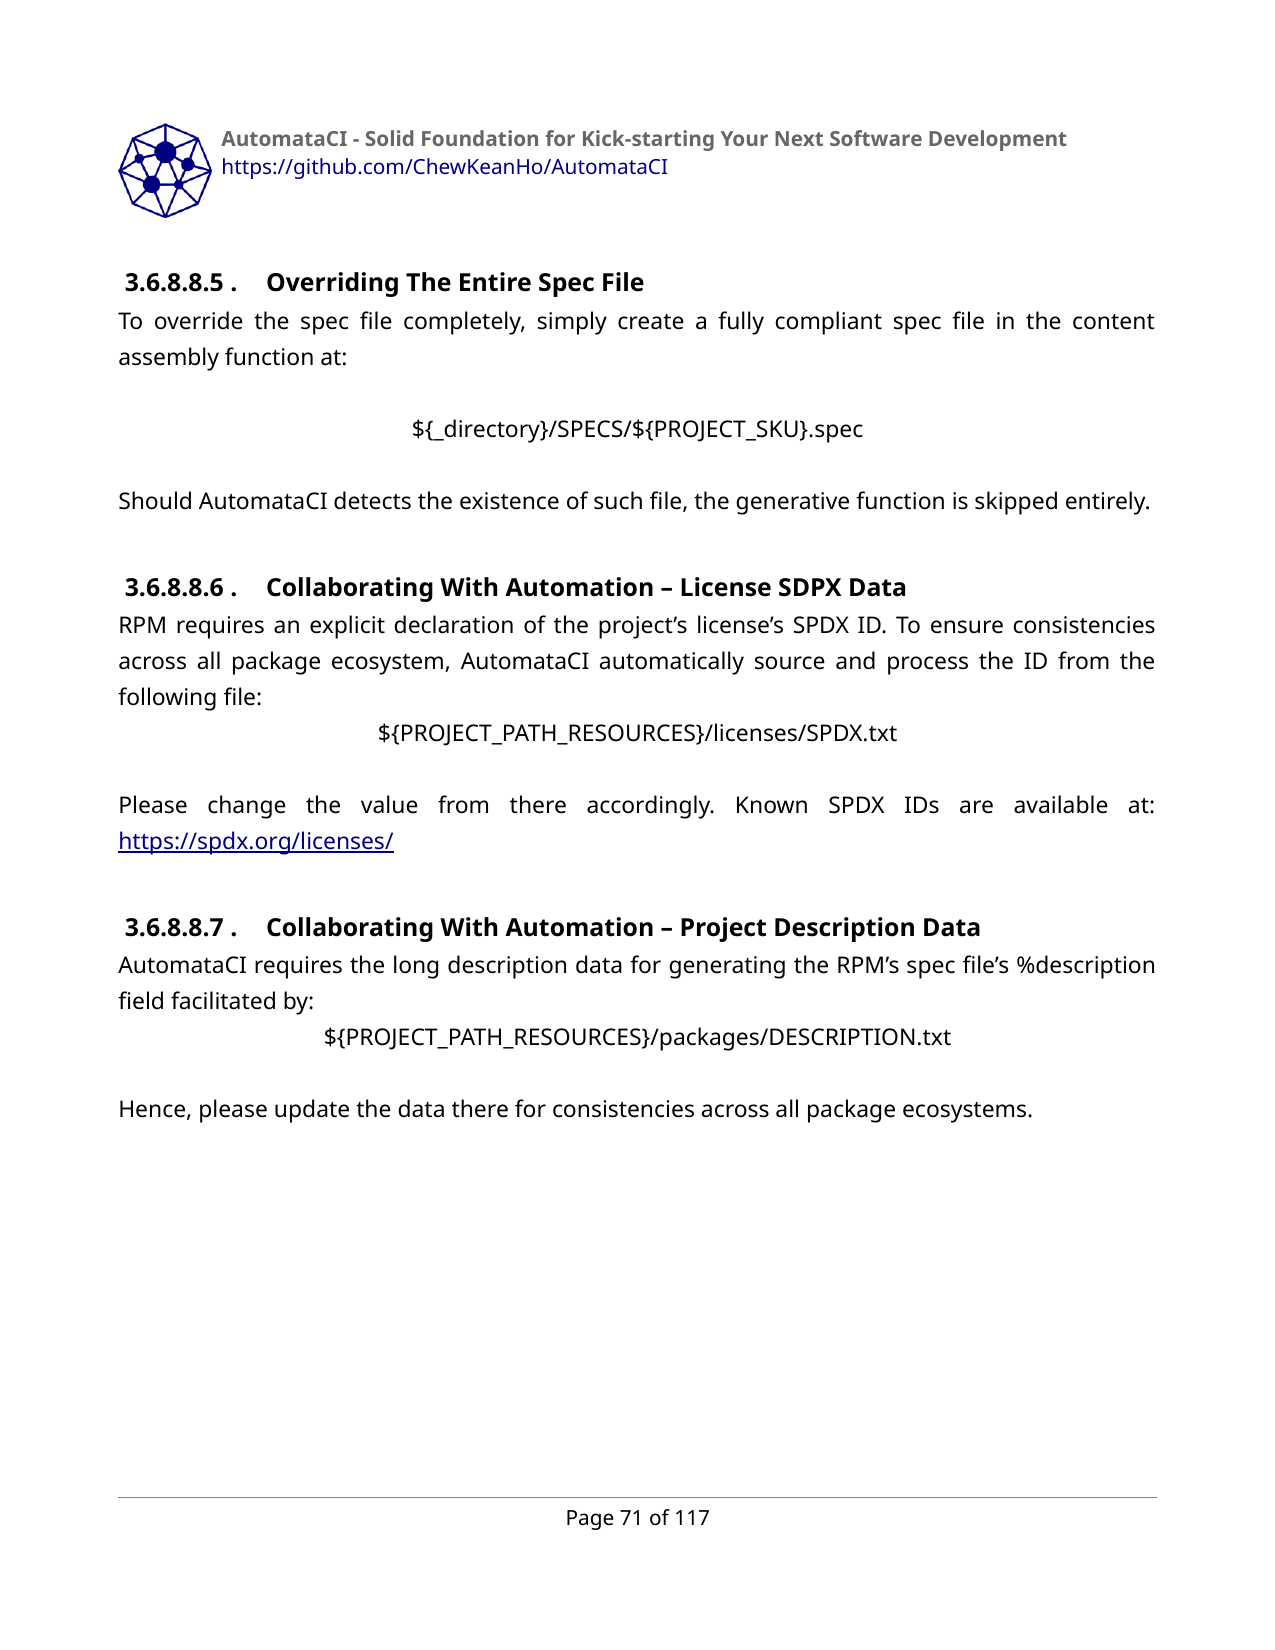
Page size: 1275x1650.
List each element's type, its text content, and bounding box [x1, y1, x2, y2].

text Hence, please update the data there for consistencies across all package ecosystems. [118, 1093, 1157, 1124]
text ${_directory}/SPECS/${PROJECT_SKU}.spec [118, 413, 1157, 444]
text AutomataCI requires the long description data for generating the RPM’s spec file’s %description field facilitated by: [118, 949, 1157, 1017]
text ${PROJECT_PATH_RESOURCES}/packages/DESCRIPTION.txt [118, 1021, 1157, 1052]
subtitle Overriding The Entire Spec File [118, 265, 1157, 299]
text Please change the value from there accordingly. Known SPDX IDs are available at: https://spdx.org/licenses/ [118, 789, 1157, 856]
text RPM requires an explicit declaration of the project’s license’s SPDX ID. To ensure consistencies across all package ecosystem, AutomataCI automatically source and process the ID from the following file: [118, 609, 1157, 712]
picture [118, 123, 212, 218]
subtitle Collaborating With Automation – License SDPX Data [118, 569, 1157, 603]
text Should AutomataCI detects the existence of such file, the generative function is skipped entirely. [118, 485, 1157, 516]
text ${PROJECT_PATH_RESOURCES}/licenses/SPDX.txt [118, 717, 1157, 748]
text To override the spec file completely, simply create a fully compliant spec file in the content assembly function at: [118, 305, 1157, 372]
subtitle Collaborating With Automation – Project Description Data [118, 909, 1157, 943]
